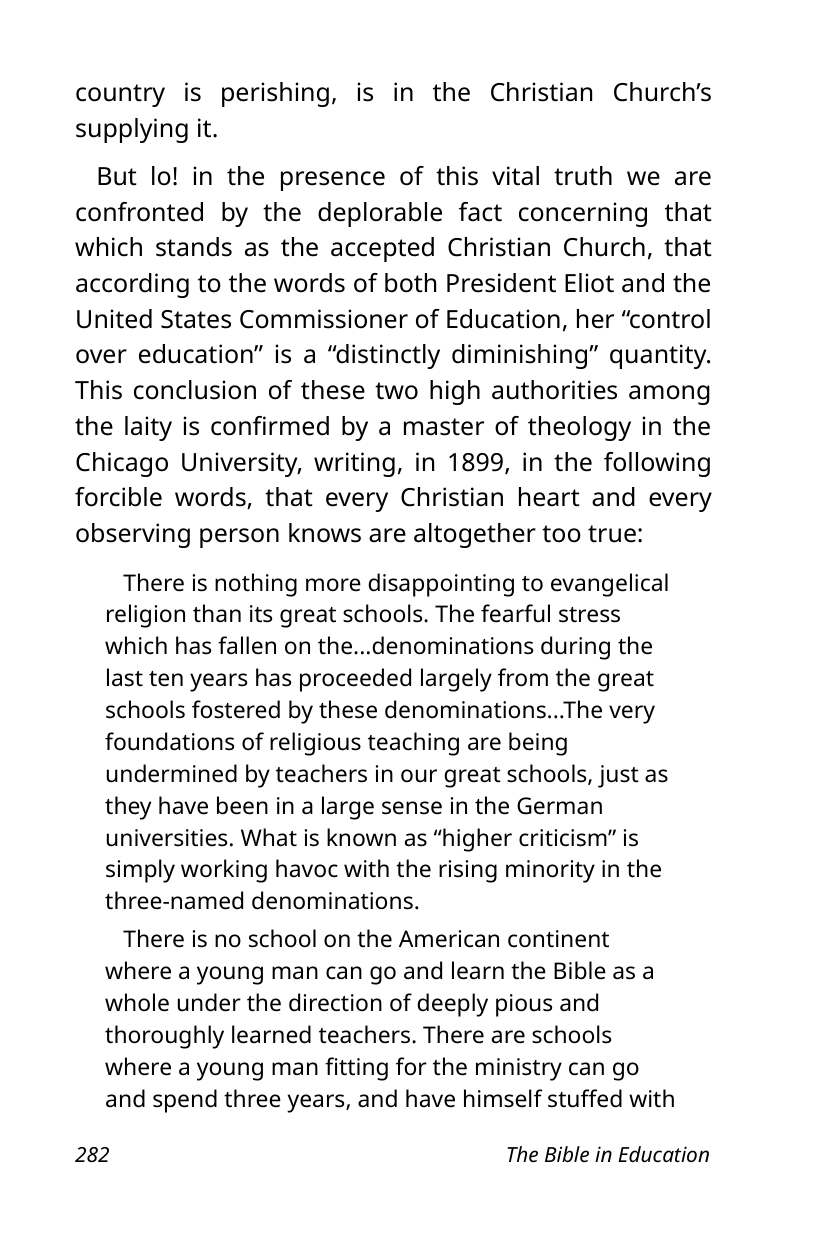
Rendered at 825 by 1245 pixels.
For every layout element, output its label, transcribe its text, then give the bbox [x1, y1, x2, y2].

text There is no school on the American continent where a young man can go and learn the Bible as a whole under the direction of deeply pious and thoroughly learned teachers. There are schools where a young man fitting for the ministry can go and spend three years, and have himself stuffed with [105, 923, 682, 1114]
text There is nothing more disappointing to evangelical religion than its great schools. The fearful stress which has fallen on the...denominations during the last ten years has proceeded largely from the great schools fostered by these denominations...The very foundations of religious teaching are being undermined by teachers in our great schools, just as they have been in a large sense in the German universities. What is known as “higher criticism” is simply working havoc with the rising minority in the three-named denominations. [105, 567, 682, 917]
text country is perishing, is in the Christian Church’s supplying it. [75, 75, 712, 145]
text But lo! in the presence of this vital truth we are confronted by the deplorable fact concerning that which stands as the accepted Christian Church, that according to the words of both President Eliot and the United States Commissioner of Education, her “control over education” is a “distinctly diminishing” quantity. This conclusion of these two high authorities among the laity is confirmed by a master of theology in the Chicago University, writing, in 1899, in the following forcible words, that every Christian heart and every observing person knows are altogether too true: [75, 158, 712, 550]
